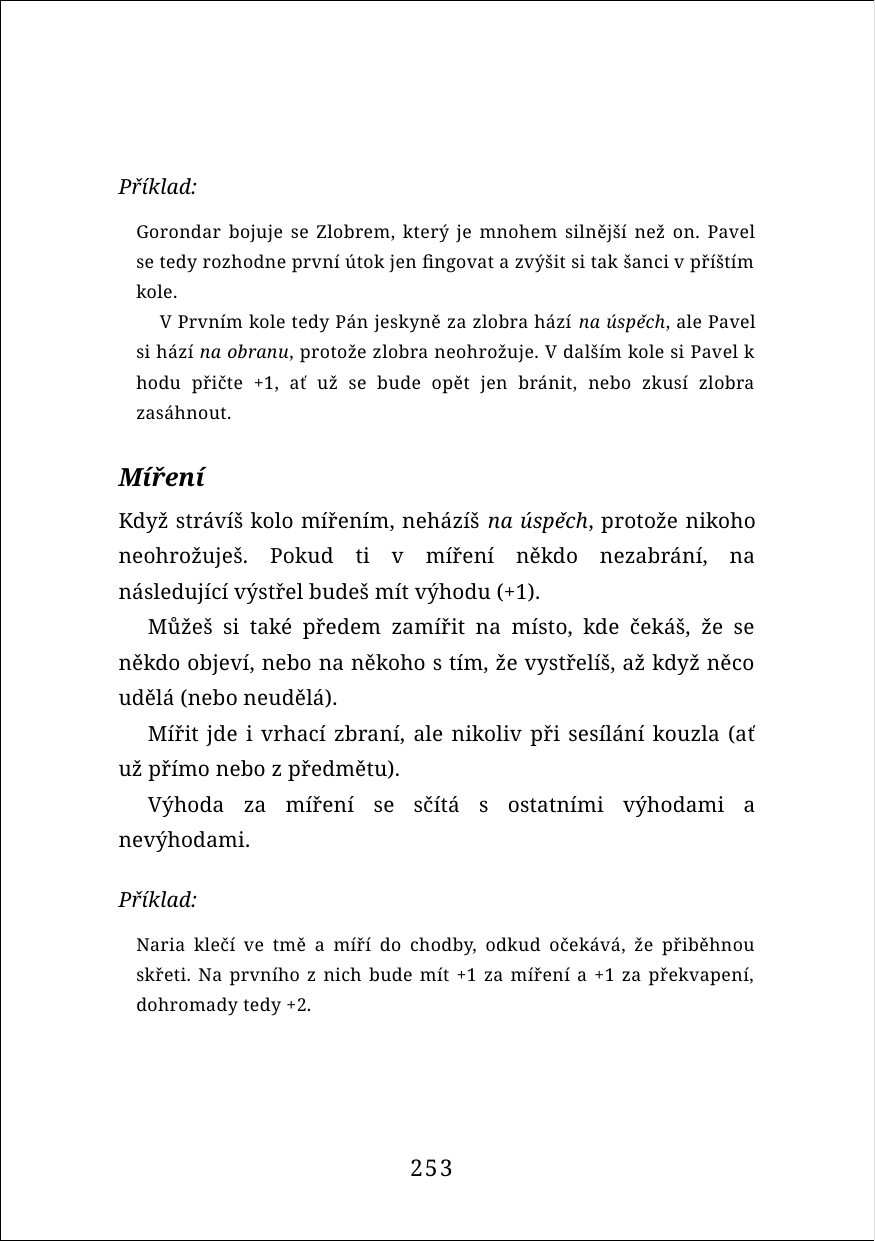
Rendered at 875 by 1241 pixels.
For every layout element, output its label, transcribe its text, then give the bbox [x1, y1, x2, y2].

text Příklad: [118, 885, 756, 913]
text Gorondar bojuje se Zlobrem, který je mnohem silnější než on. Pavel se tedy rozhodne první útok jen fingovat a zvýšit si tak šanci v příštím kole. V Prvním kole tedy Pán jeskyně za zlobra hází na úspěch, ale Pavel si hází na obranu, protože zlobra neohrožuje. V dalším kole si Pavel k hodu přičte +1, ať už se bude opět jen bránit, nebo zkusí zlobra zasáhnout. [136, 219, 756, 424]
text Naria klečí ve tmě a míří do chodby, odkud očekává, že přiběhnou skřeti. Na prvního z nich bude mít +1 za míření a +1 za překvapení, dohromady tedy +2. [136, 932, 756, 1017]
text Příklad: [118, 172, 756, 200]
subtitle Míření [118, 460, 756, 494]
text Když strávíš kolo mířením, neházíš na úspěch, protože nikoho neohrožuješ. Pokud ti v míření někdo nezabrání, na následující výstřel budeš mít výhodu (+1). Můžeš si také předem zamířit na místo, kde čekáš, že se někdo objeví, nebo na někoho s tím, že vystřelíš, až když něco udělá (nebo neudělá). Mířit jde i vrhací zbraní, ale nikoliv při sesílání kouzla (ať už přímo nebo z předmětu). Výhoda za míření se sčítá s ostatními výhodami a nevýhodami. [118, 506, 756, 854]
